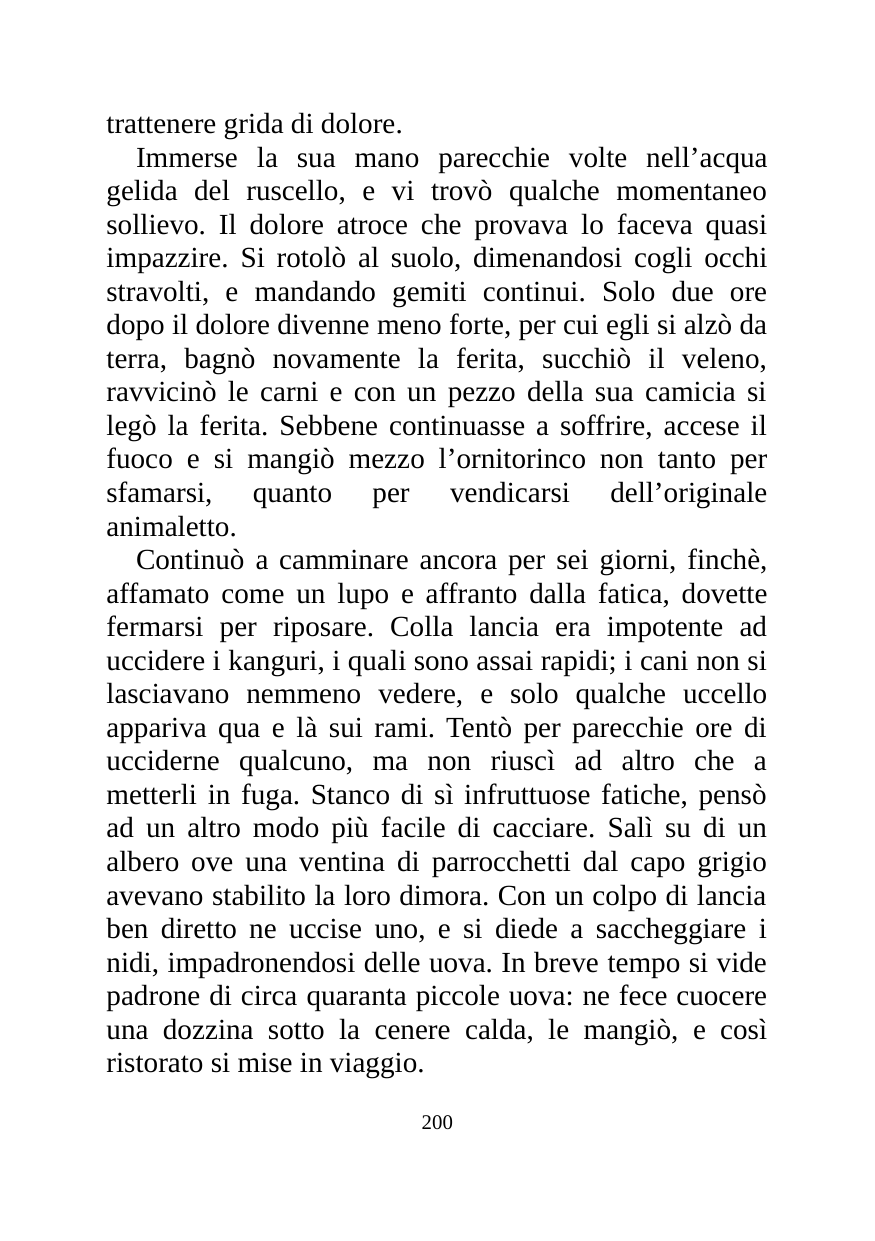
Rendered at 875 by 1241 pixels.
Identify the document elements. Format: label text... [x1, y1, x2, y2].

text Immerse la sua mano parecchie volte nell’acqua gelida del ruscello, e vi trovò qualche momentaneo sollievo. Il dolore atroce che provava lo faceva quasi impazzire. Si rotolò al suolo, dimenandosi cogli occhi stravolti, e mandando gemiti continui. Solo due ore dopo il dolore divenne meno forte, per cui egli si alzò da terra, bagnò novamente la ferita, succhiò il veleno, ravvicinò le carni e con un pezzo della sua camicia si legò la ferita. Sebbene continuasse a soffrire, accese il fuoco e si mangiò mezzo l’ornitorinco non tanto per sfamarsi, quanto per vendicarsi dell’originale animaletto. [106, 140, 768, 542]
text trattenere grida di dolore. [106, 106, 768, 140]
text Continuò a camminare ancora per sei giorni, finchè, affamato come un lupo e affranto dalla fatica, dovette fermarsi per riposare. Colla lancia era impotente ad uccidere i kanguri, i quali sono assai rapidi; i cani non si lasciavano nemmeno vedere, e solo qualche uccello appariva qua e là sui rami. Tentò per parecchie ore di ucciderne qualcuno, ma non riuscì ad altro che a metterli in fuga. Stanco di sì infruttuose fatiche, pensò ad un altro modo più facile di cacciare. Salì su di un albero ove una ventina di parrocchetti dal capo grigio avevano stabilito la loro dimora. Con un colpo di lancia ben diretto ne uccise uno, e si diede a saccheggiare i nidi, impadronendosi delle uova. In breve tempo si vide padrone di circa quaranta piccole uova: ne fece cuocere una dozzina sotto la cenere calda, le mangiò, e così ristorato si mise in viaggio. [106, 542, 768, 1079]
